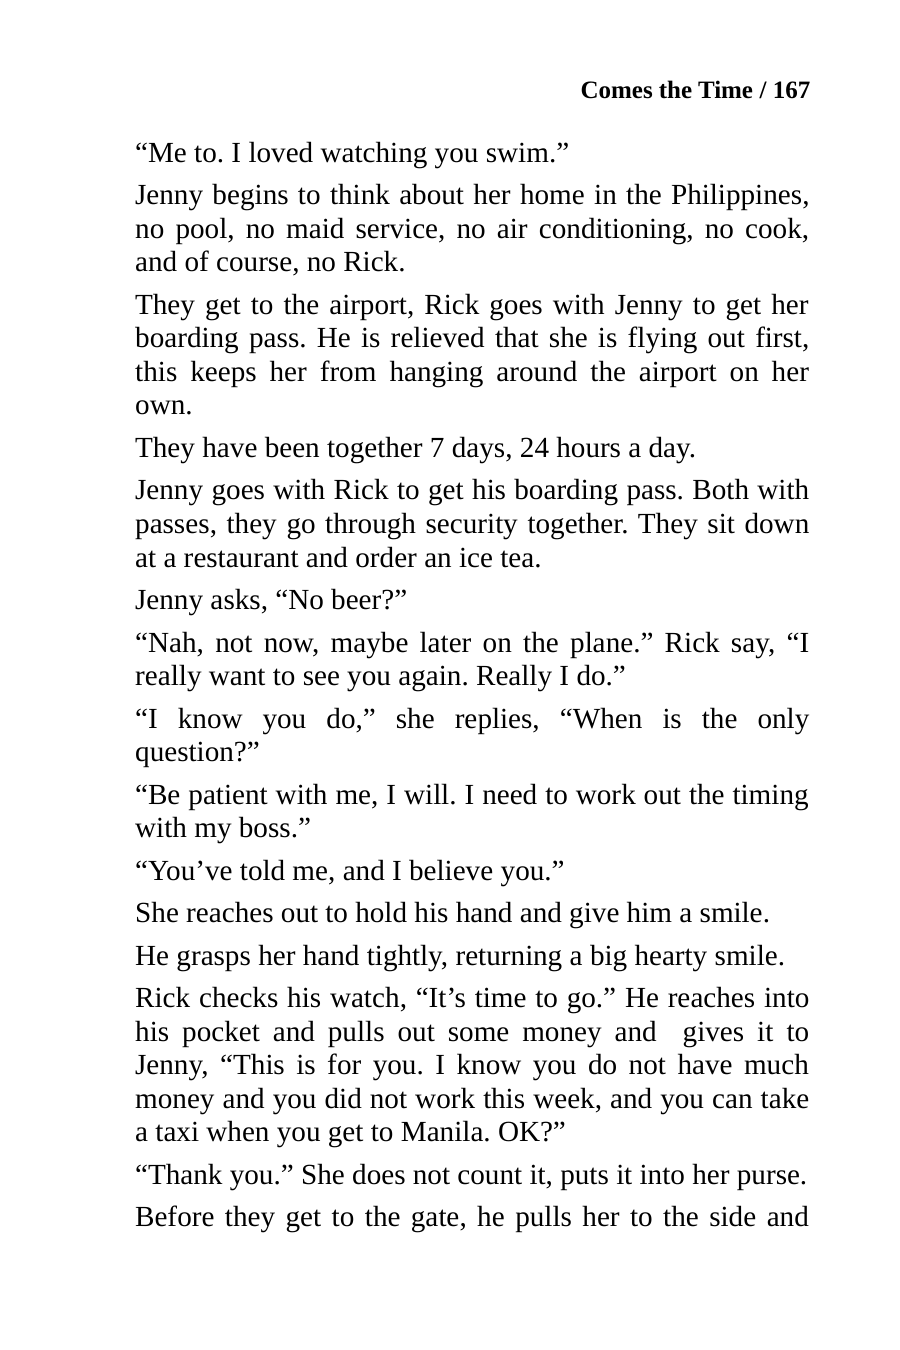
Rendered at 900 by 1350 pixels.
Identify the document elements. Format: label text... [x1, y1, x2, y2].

text Jenny goes with Rick to get his boarding pass. Both with passes, they go through security together. They sit down at a restaurant and order an ice tea. [135, 473, 810, 573]
text They get to the airport, Rick goes with Jenny to get her boarding pass. He is relieved that she is flying out first, this keeps her from hanging around the airport on her own. [135, 287, 810, 421]
text She reaches out to hold his hand and give him a smile. [135, 895, 810, 929]
text “Be patient with me, I will. I need to work out the timing with my boss.” [135, 777, 810, 844]
text “Thank you.” She does not count it, puts it into her purse. [135, 1157, 810, 1191]
text Jenny asks, “No beer?” [135, 582, 810, 616]
text “Me to. I loved watching you swim.” [135, 135, 810, 168]
text “I know you do,” she replies, “When is the only question?” [135, 701, 810, 768]
text They have been together 7 days, 24 hours a day. [135, 430, 810, 464]
text Before they get to the gate, he pulls her to the side and [135, 1199, 810, 1233]
text Rick checks his watch, “It’s time to go.” He reaches into his pocket and pulls out some money and gives it to Jenny, “This is for you. I know you do not have much money and you did not work this week, and you can take a taxi when you get to Manila. OK?” [135, 980, 810, 1148]
text “Nah, not now, maybe later on the plane.” Rick say, “I really want to see you again. Really I do.” [135, 625, 810, 692]
text He grasps her hand tightly, returning a big hearty smile. [135, 938, 810, 971]
text “You’ve told me, and I believe you.” [135, 853, 810, 886]
text Jenny begins to think about her home in the Philippines, no pool, no maid service, no air conditioning, no cook, and of course, no Rick. [135, 177, 810, 278]
